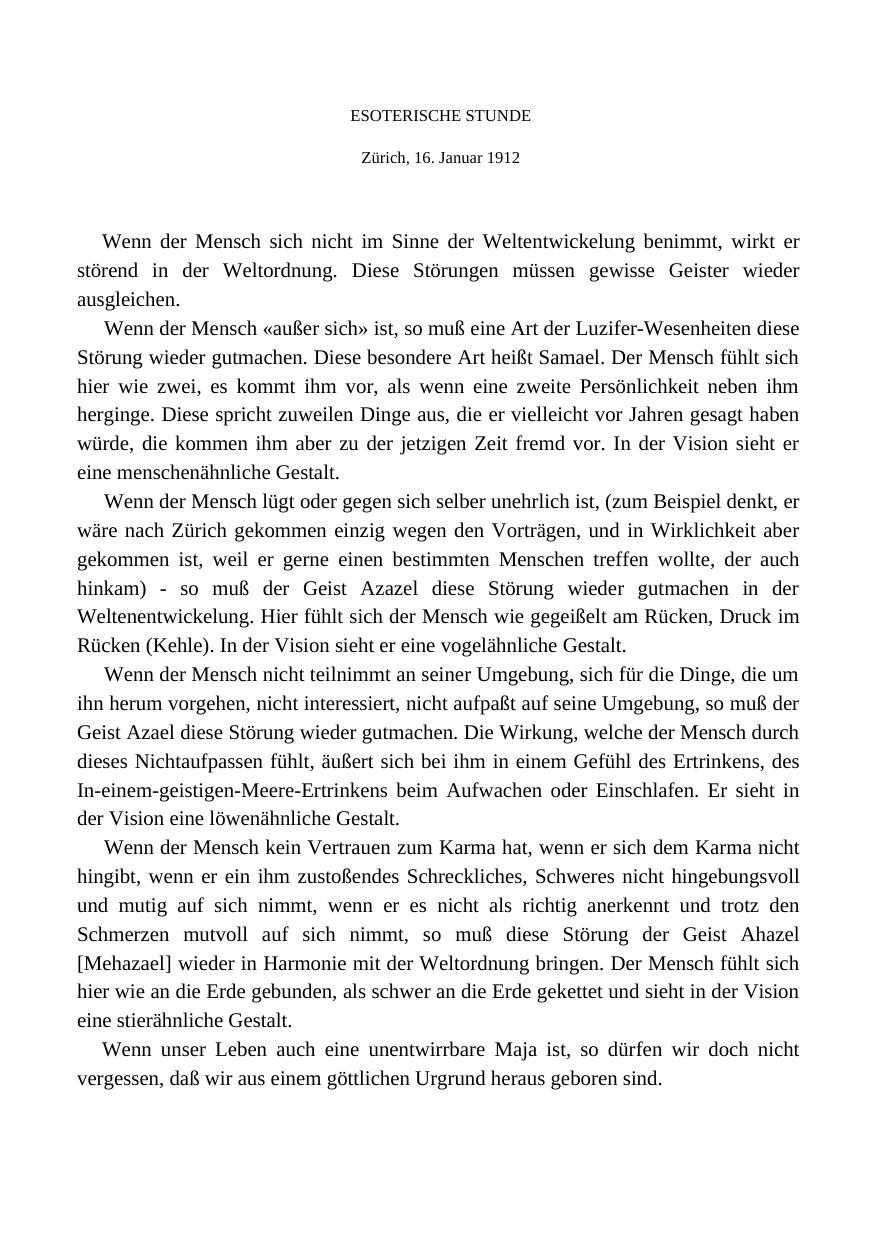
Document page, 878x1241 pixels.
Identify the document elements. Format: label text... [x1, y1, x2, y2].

text ESOTERISCHE STUNDE [248, 106, 634, 125]
text Wenn der Mensch lügt oder gegen sich selber unehrlich ist, (zum Beispiel denkt, er wäre nach Zürich gekommen einzig wegen den Vorträgen, und in Wirklichkeit aber gekommen ist, weil er gerne einen bestimmten Menschen treffen wollte, der auch hinkam) - so muß der Geist Azazel diese Störung wieder gutmachen in der Weltenentwickelung. Hier fühlt sich der Mensch wie gegeißelt am Rücken, Druck im Rücken (Kehle). In der Vision sieht er eine vogelähnliche Gestalt. [77, 489, 800, 657]
text Wenn der Mensch nicht teilnimmt an seiner Umgebung, sich für die Dinge, die um ihn herum vorgehen, nicht interessiert, nicht aufpaßt auf seine Umgebung, so muß der Geist Azael diese Störung wieder gutmachen. Die Wirkung, welche der Mensch durch dieses Nichtaufpassen fühlt, äußert sich bei ihm in einem Gefühl des Ertrinkens, des In-einem-geistigen-Meere-Ertrinkens beim Aufwachen oder Einschlafen. Er sieht in der Vision eine löwenähnliche Gestalt. [77, 662, 800, 830]
text Wenn der Mensch sich nicht im Sinne der Weltentwickelung benimmt, wirkt er störend in der Weltordnung. Diese Störungen müssen gewisse Geister wieder ausgleichen. [77, 229, 800, 311]
text Wenn der Mensch kein Vertrauen zum Karma hat, wenn er sich dem Karma nicht hingibt, wenn er ein ihm zustoßendes Schreckliches, Schweres nicht hingebungsvoll und mutig auf sich nimmt, wenn er es nicht als richtig anerkennt und trotz den Schmerzen mutvoll auf sich nimmt, so muß diese Störung der Geist Ahazel [Mehazael] wieder in Harmonie mit der Weltordnung bringen. Der Mensch fühlt sich hier wie an die Erde gebunden, als schwer an die Erde gekettet und sieht in der Vision eine stierähnliche Gestalt. [77, 835, 800, 1032]
text Wenn unser Leben auch eine unentwirrbare Maja ist, so dürfen wir doch nicht vergessen, daß wir aus einem göttlichen Urgrund heraus geboren sind. [77, 1037, 800, 1090]
text Zürich, 16. Januar 1912 [248, 148, 634, 167]
text Wenn der Mensch «außer sich» ist, so muß eine Art der Luzifer-Wesenheiten diese Störung wieder gutmachen. Diese besondere Art heißt Samael. Der Mensch fühlt sich hier wie zwei, es kommt ihm vor, als wenn eine zweite Persönlichkeit neben ihm herginge. Diese spricht zuweilen Dinge aus, die er vielleicht vor Jahren gesagt haben würde, die kommen ihm aber zu der jetzigen Zeit fremd vor. In der Vision sieht er eine menschenähnliche Gestalt. [77, 316, 800, 484]
